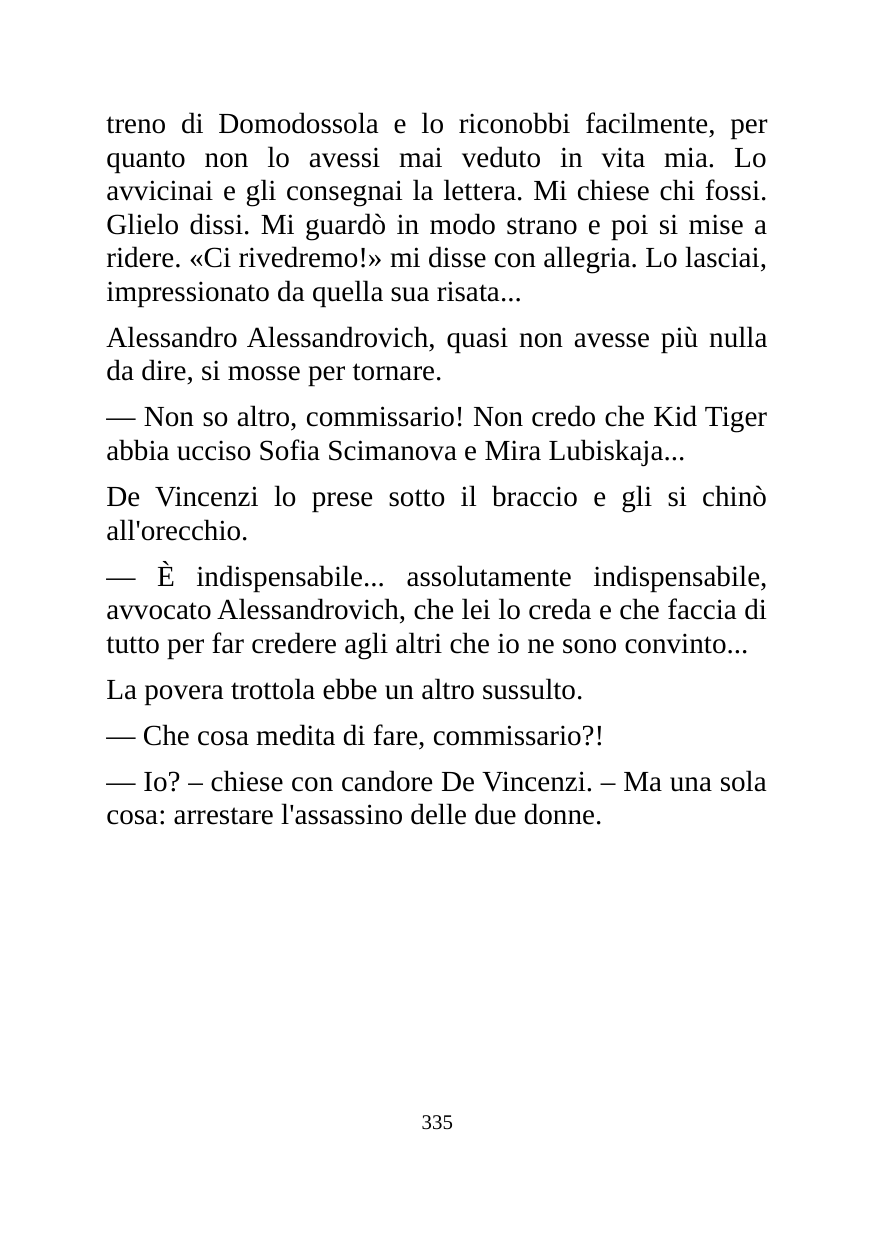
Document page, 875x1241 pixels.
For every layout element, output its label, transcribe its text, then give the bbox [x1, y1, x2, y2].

text — Che cosa medita di fare, commissario?! [106, 718, 768, 751]
text — È indispensabile... assolutamente indispensabile, avvocato Alessandrovich, che lei lo creda e che faccia di tutto per far credere agli altri che io ne sono convinto... [106, 559, 768, 659]
text treno di Domodossola e lo riconobbi facilmente, per quanto non lo avessi mai veduto in vita mia. Lo avvicinai e gli consegnai la lettera. Mi chiese chi fossi. Glielo dissi. Mi guardò in modo strano e poi si mise a ridere. «Ci rivedremo!» mi disse con allegria. Lo lasciai, impressionato da quella sua risata... [106, 106, 768, 307]
text — Io? – chiese con candore De Vincenzi. – Ma una sola cosa: arrestare l'assassino delle due donne. [106, 764, 768, 831]
text — Non so altro, commissario! Non credo che Kid Tiger abbia ucciso Sofia Scimanova e Mira Lubiskaja... [106, 399, 768, 467]
text Alessandro Alessandrovich, quasi non avesse più nulla da dire, si mosse per tornare. [106, 320, 768, 387]
text De Vincenzi lo prese sotto il braccio e gli si chinò all'orecchio. [106, 479, 768, 546]
text La povera trottola ebbe un altro sussulto. [106, 672, 768, 705]
